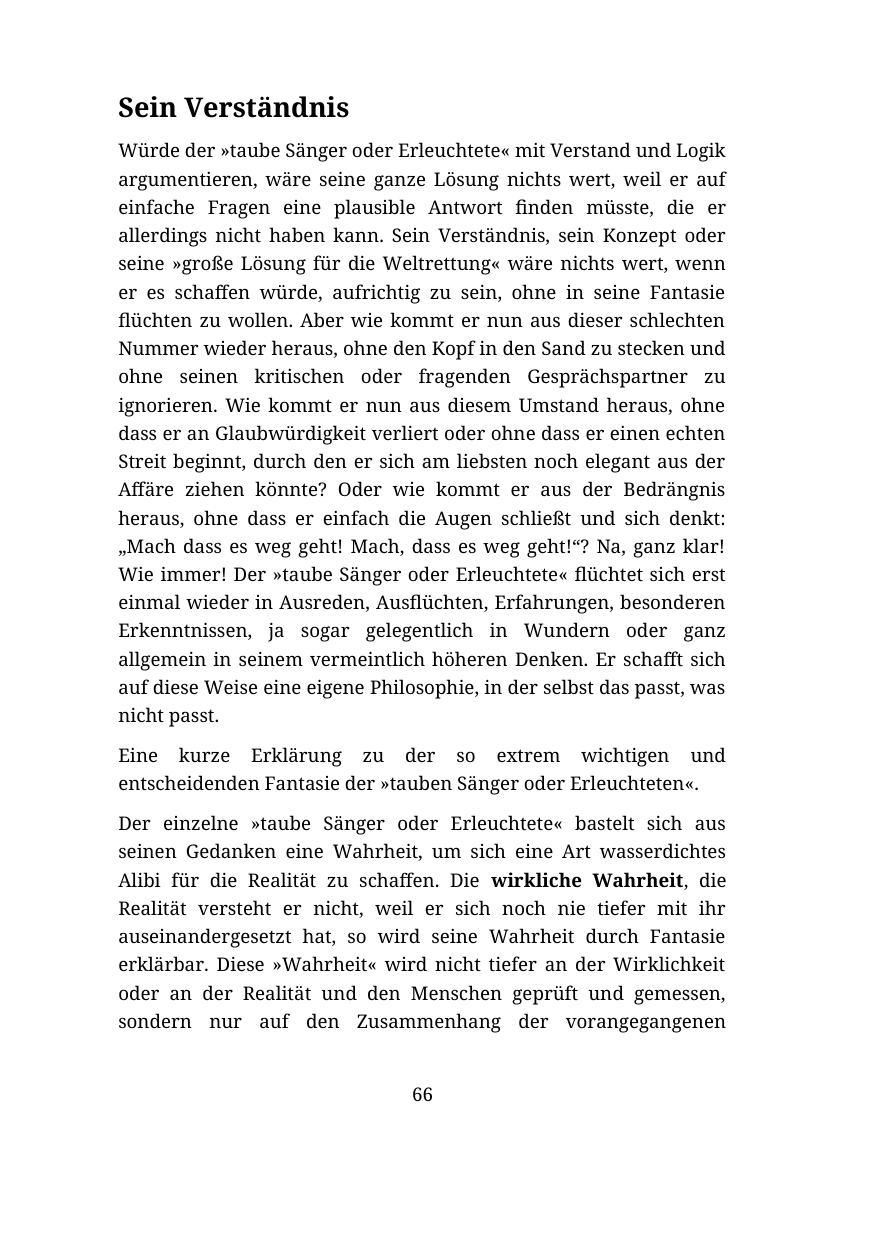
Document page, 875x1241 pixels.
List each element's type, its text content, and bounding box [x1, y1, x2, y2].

text Würde der »taube Sänger oder Erleuchtete« mit Verstand und Logik argumentieren, wäre seine ganze Lösung nichts wert, weil er auf einfache Fragen eine plausible Antwort finden müsste, die er allerdings nicht haben kann. Sein Verständnis, sein Konzept oder seine »große Lösung für die Weltrettung« wäre nichts wert, wenn er es schaffen würde, aufrichtig zu sein, ohne in seine Fantasie flüchten zu wollen. Aber wie kommt er nun aus dieser schlechten Nummer wieder heraus, ohne den Kopf in den Sand zu stecken und ohne seinen kritischen oder fragenden Gesprächspartner zu ignorieren. Wie kommt er nun aus diesem Umstand heraus, ohne dass er an Glaubwürdigkeit verliert oder ohne dass er einen echten Streit beginnt, durch den er sich am liebsten noch elegant aus der Affäre ziehen könnte? Oder wie kommt er aus der Bedrängnis heraus, ohne dass er einfach die Augen schließt und sich denkt: „Mach dass es weg geht! Mach, dass es weg geht!“? Na, ganz klar! Wie immer! Der »taube Sänger oder Erleuchtete« flüchtet sich erst einmal wieder in Ausreden, Ausflüchten, Erfahrungen, besonderen Erkenntnissen, ja sogar gelegentlich in Wundern oder ganz allgemein in seinem vermeintlich höheren Denken. Er schafft sich auf diese Weise eine eigene Philosophie, in der selbst das passt, was nicht passt. [118, 138, 726, 728]
subtitle Sein Verständnis [118, 88, 726, 125]
text Der einzelne »taube Sänger oder Erleuchtete« bastelt sich aus seinen Gedanken eine Wahrheit, um sich eine Art wasserdichtes Alibi für die Realität zu schaffen. Die wirkliche Wahrheit, die Realität versteht er nicht, weil er sich noch nie tiefer mit ihr auseinandergesetzt hat, so wird seine Wahrheit durch Fantasie erklärbar. Diese »Wahrheit« wird nicht tiefer an der Wirklichkeit oder an der Realität und den Menschen geprüft und gemessen, sondern nur auf den Zusammenhang der vorangegangenen [118, 811, 726, 1034]
text Eine kurze Erklärung zu der so extrem wichtigen und entscheidenden Fantasie der »tauben Sänger oder Erleuchteten«. [118, 742, 726, 796]
